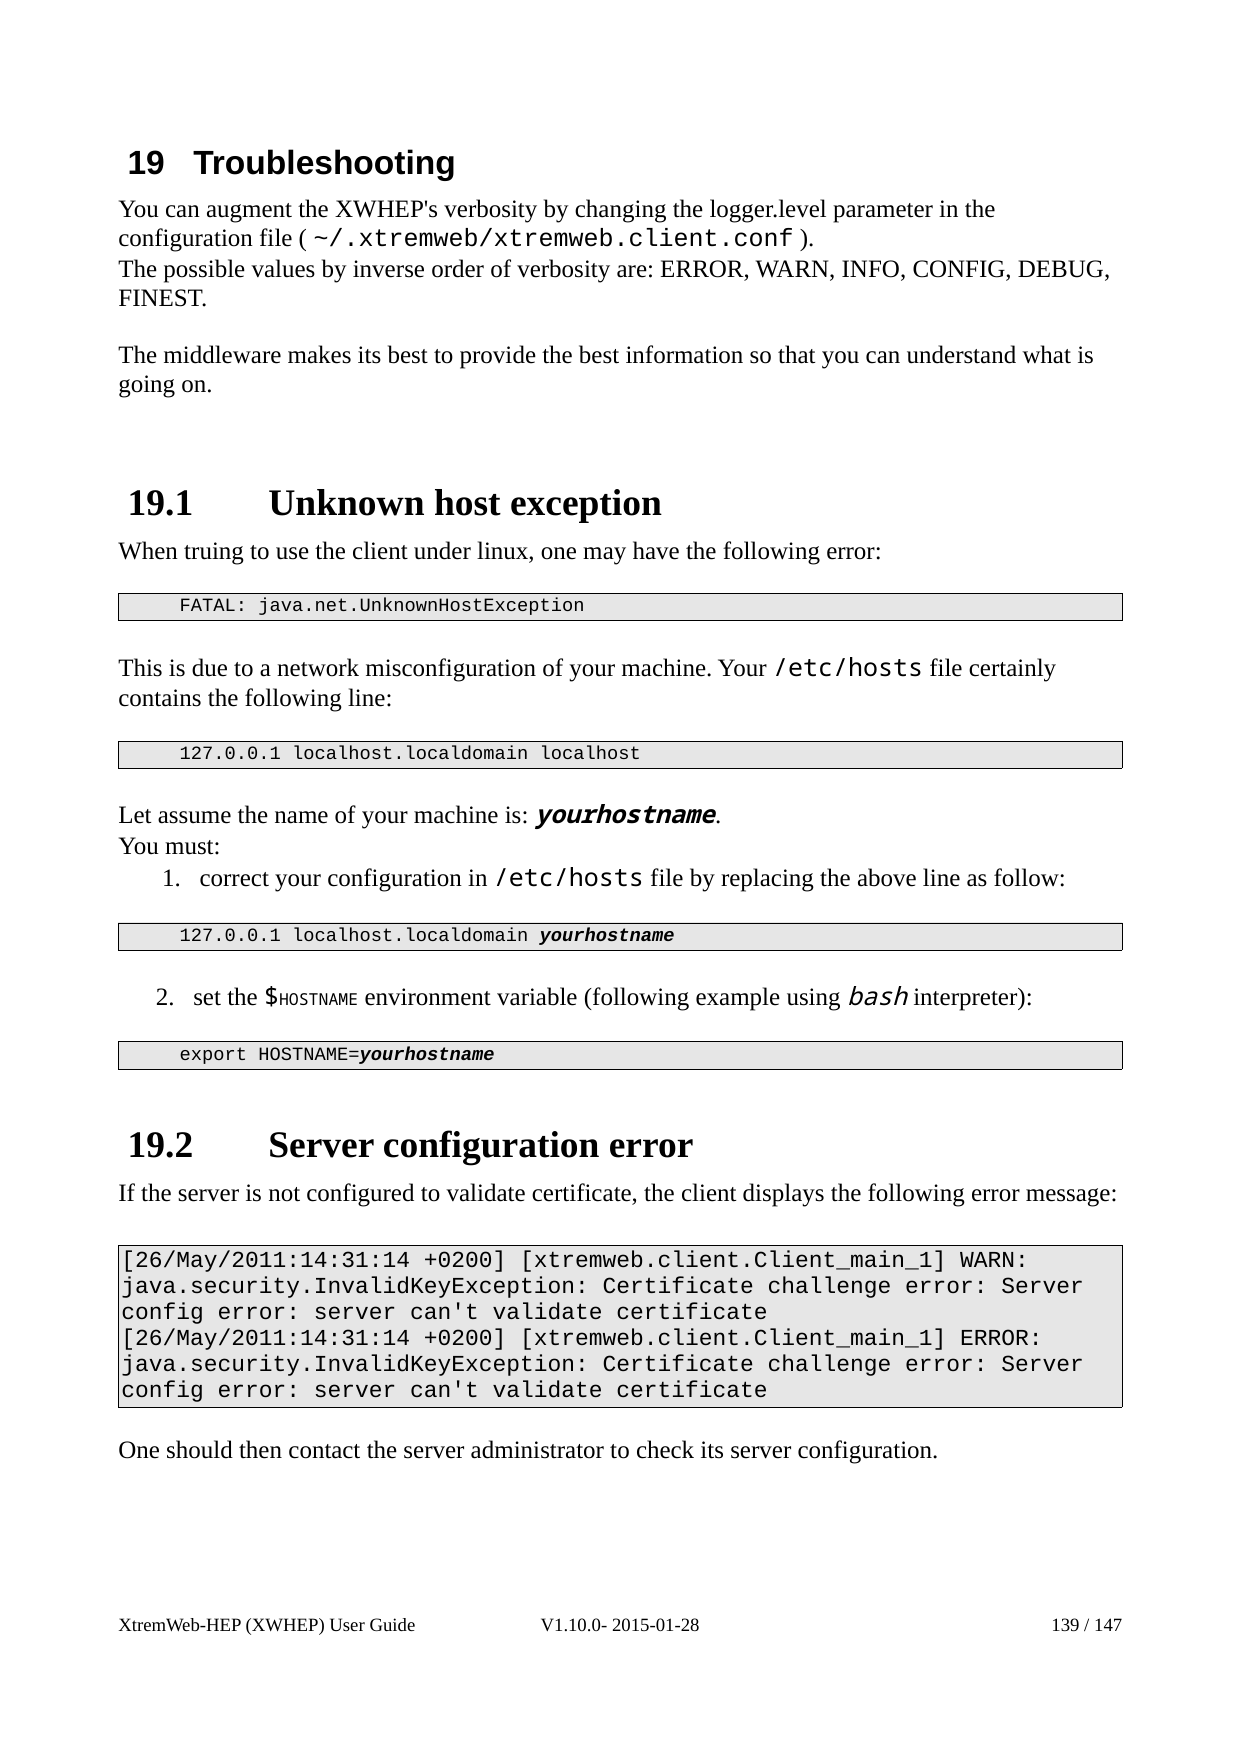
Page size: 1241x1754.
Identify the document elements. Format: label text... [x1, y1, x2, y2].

text Let assume the name of your machine is: yourhostname. [118, 797, 1122, 831]
text [26/May/2011:14:31:14 +0200] [xtremweb.client.Client_main_1] WARN: java.security.InvalidKeyException: Certificate challenge error: Server config error: server can't validate certificate [119, 1246, 1122, 1323]
text You can augment the XWHEP's verbosity by changing the logger.level parameter in the configuration file ( ~/.xtremweb/xtremweb.client.conf ). [118, 194, 1122, 254]
text The possible values by inverse order of verbosity are: ERROR, WARN, INFO, CONFIG, DEBUG, FINEST. [118, 254, 1122, 340]
subtitle Troubleshooting [118, 143, 1122, 182]
text 127.0.0.1 localhost.localdomain yourhostname [119, 924, 1122, 950]
text One should then contact the server administrator to check its server configuration. [118, 1436, 1122, 1464]
text The middleware makes its best to provide the best information so that you can understand what is going on. [118, 340, 1122, 398]
text When truing to use the client under linux, one may have the following error: [118, 536, 1122, 564]
text You must: [118, 831, 1122, 860]
subtitle Server configuration error [118, 1122, 1122, 1166]
subtitle Unknown host exception [118, 480, 1122, 523]
text If the server is not configured to validate certificate, the client displays the following error message: [118, 1178, 1122, 1207]
text export HOSTNAME=yourhostname [119, 1042, 1122, 1069]
text FATAL: java.net.UnknownHostException [119, 594, 1122, 620]
list correct your configuration in /etc/hosts file by replacing the above line as follow: [162, 860, 1122, 894]
text 127.0.0.1 localhost.localdomain localhost [119, 742, 1122, 768]
list set the $hostname environment variable (following example using bash interpreter): [156, 978, 1122, 1013]
text This is due to a network misconfiguration of your machine. Your /etc/hosts file certainly contains the following line: [118, 649, 1122, 712]
text [26/May/2011:14:31:14 +0200] [xtremweb.client.Client_main_1] ERROR: java.security.InvalidKeyException: Certificate challenge error: Server config error: server can't validate certificate [119, 1323, 1122, 1407]
